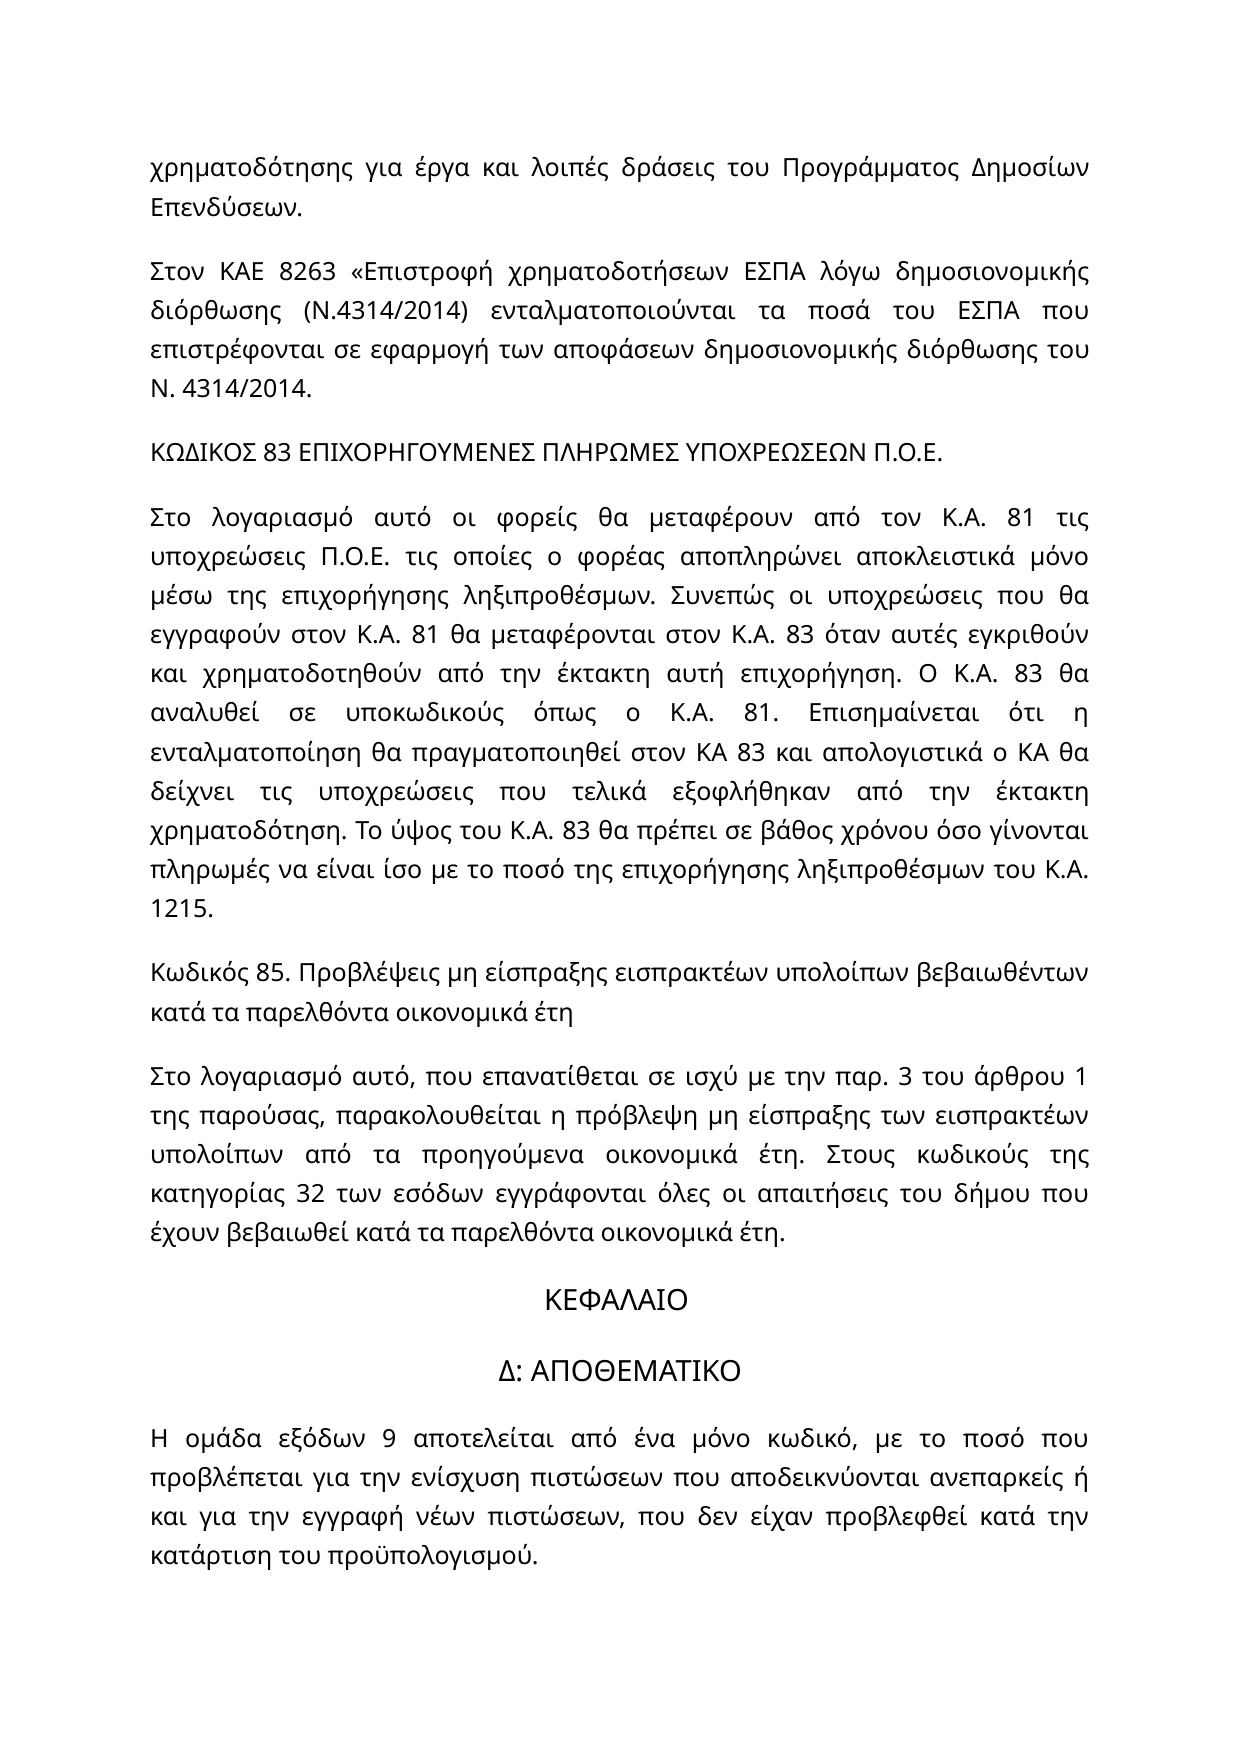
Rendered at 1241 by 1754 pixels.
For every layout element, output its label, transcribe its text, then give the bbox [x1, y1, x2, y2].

subtitle Δ: ΑΠΟΘΕΜΑΤΙΚΟ [150, 1350, 1090, 1389]
text Κωδικός 85. Προβλέψεις μη είσπραξης εισπρακτέων υπολοίπων βεβαιωθέντων κατά τα παρελθόντα οικονομικά έτη [150, 955, 1090, 1028]
text ΚΩΔΙΚΟΣ 83 ΕΠΙΧΟΡΗΓΟΥΜΕΝΕΣ ΠΛΗΡΩΜΕΣ ΥΠΟΧΡΕΩΣΕΩΝ Π.Ο.Ε. [150, 435, 1090, 469]
text Στον ΚΑΕ 8263 «Επιστροφή χρηματοδοτήσεων ΕΣΠΑ λόγω δημοσιονομικής διόρθωσης (Ν.4314/2014) ενταλματοποιούνται τα ποσά του ΕΣΠΑ που επιστρέφονται σε εφαρμογή των αποφάσεων δημοσιονομικής διόρθωσης του Ν. 4314/2014. [150, 253, 1090, 405]
text χρηματοδότησης για έργα και λοιπές δράσεις του Προγράμματος Δημοσίων Επενδύσεων. [150, 150, 1090, 223]
text Στο λογαριασμό αυτό, που επανατίθεται σε ισχύ με την παρ. 3 του άρθρου 1 της παρούσας, παρακολουθείται η πρόβλεψη μη είσπραξης των εισπρακτέων υπολοίπων από τα προηγούμενα οικονομικά έτη. Στους κωδικούς της κατηγορίας 32 των εσόδων εγγράφονται όλες οι απαιτήσεις του δήμου που έχουν βεβαιωθεί κατά τα παρελθόντα οικονομικά έτη. [150, 1058, 1090, 1249]
text Η ομάδα εξόδων 9 αποτελείται από ένα μόνο κωδικό, με το ποσό που προβλέπεται για την ενίσχυση πιστώσεων που αποδεικνύονται ανεπαρκείς ή και για την εγγραφή νέων πιστώσεων, που δεν είχαν προβλεφθεί κατά την κατάρτιση του προϋπολογισμού. [150, 1420, 1090, 1572]
text Στο λογαριασμό αυτό οι φορείς θα μεταφέρουν από τον Κ.Α. 81 τις υποχρεώσεις Π.Ο.Ε. τις οποίες ο φορέας αποπληρώνει αποκλειστικά μόνο μέσω της επιχορήγησης ληξιπροθέσμων. Συνεπώς οι υποχρεώσεις που θα εγγραφούν στον Κ.Α. 81 θα μεταφέρονται στον Κ.Α. 83 όταν αυτές εγκριθούν και χρηματοδοτηθούν από την έκτακτη αυτή επιχορήγηση. Ο Κ.Α. 83 θα αναλυθεί σε υποκωδικούς όπως ο Κ.Α. 81. Επισημαίνεται ότι η ενταλματοποίηση θα πραγματοποιηθεί στον ΚΑ 83 και απολογιστικά ο ΚΑ θα δείχνει τις υποχρεώσεις που τελικά εξοφλήθηκαν από την έκτακτη χρηματοδότηση. Το ύψος του Κ.Α. 83 θα πρέπει σε βάθος χρόνου όσο γίνονται πληρωμές να είναι ίσο με το ποσό της επιχορήγησης ληξιπροθέσμων του Κ.Α. 1215. [150, 499, 1090, 925]
subtitle ΚΕΦΑΛΑΙΟ [150, 1279, 1090, 1319]
